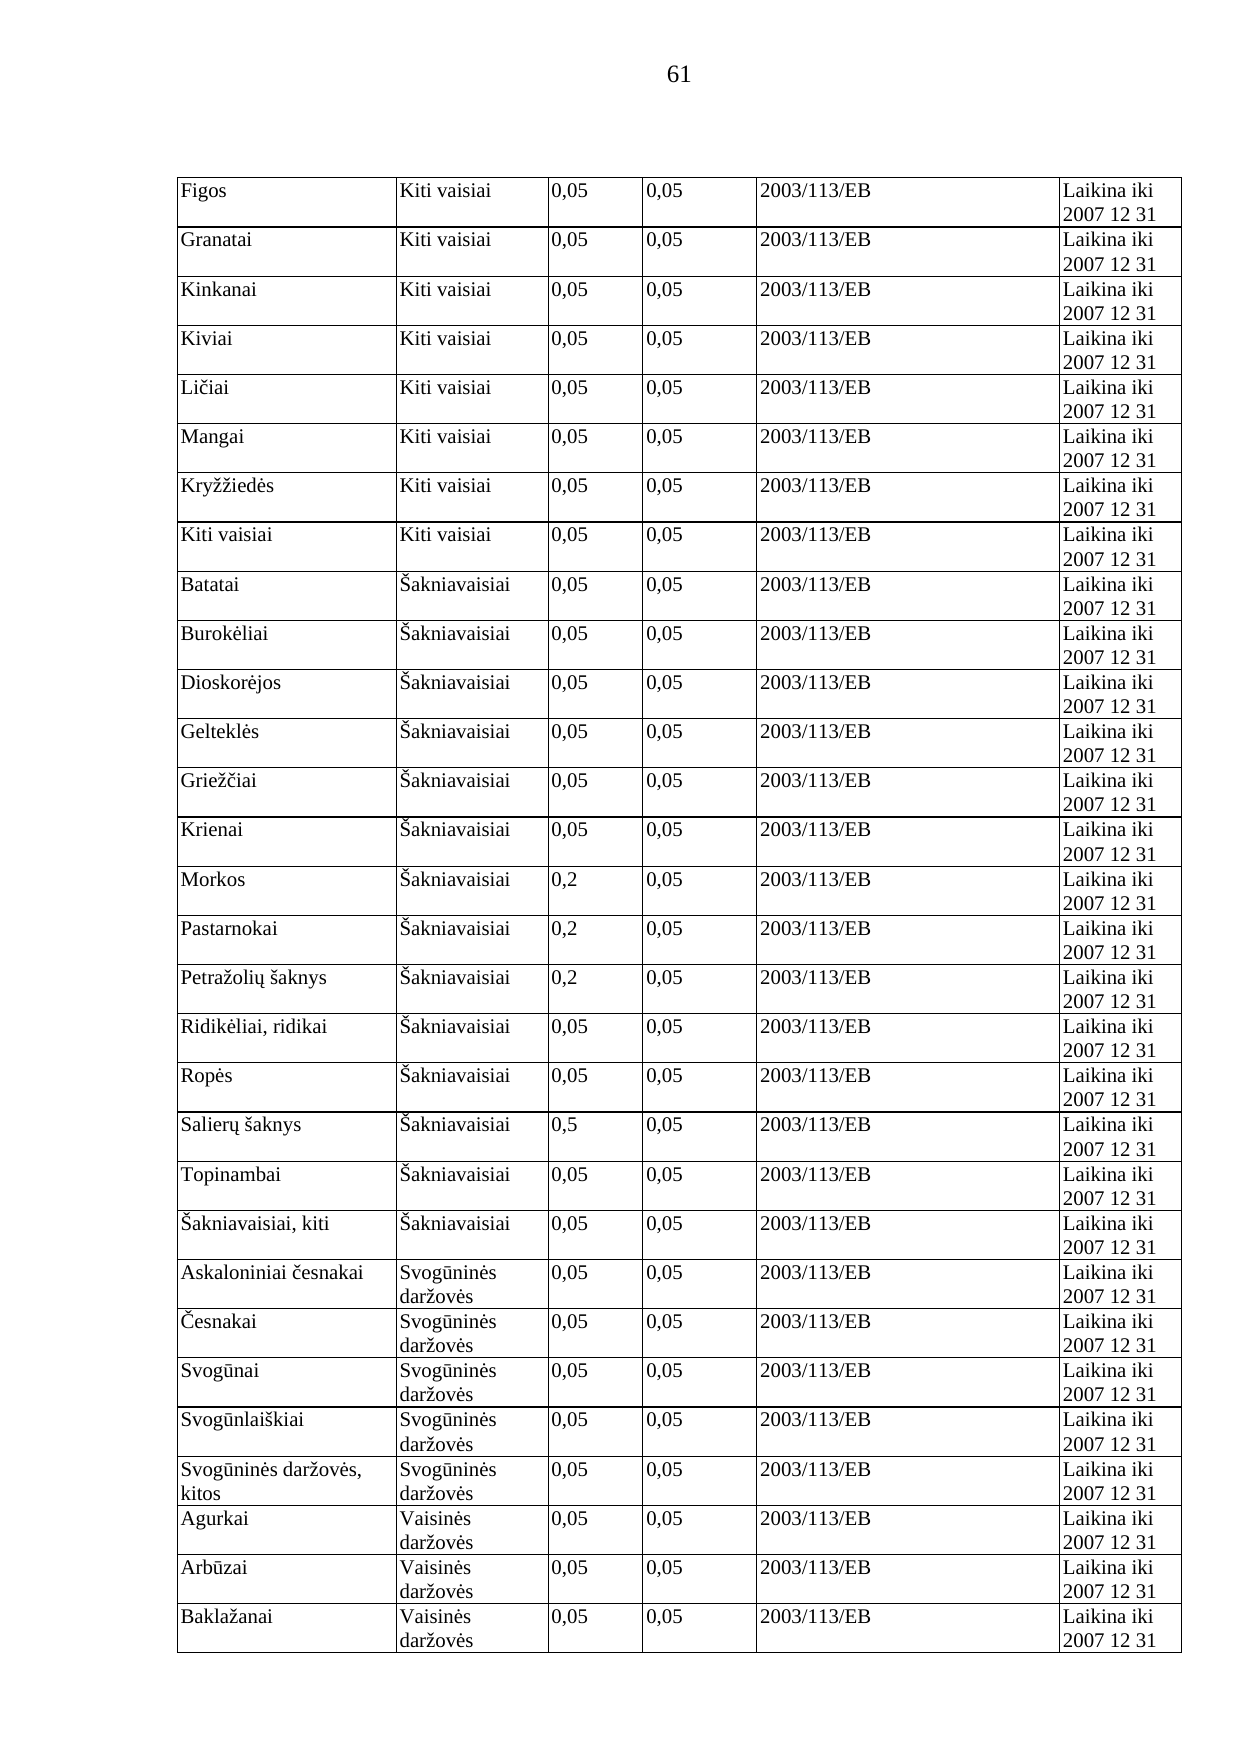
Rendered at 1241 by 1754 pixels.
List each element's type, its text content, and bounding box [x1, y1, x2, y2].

table_cell 0,05 [643, 178, 756, 226]
table_cell 0,05 [643, 1211, 756, 1259]
table_cell 0,05 [643, 818, 756, 866]
table_cell Svogūninės daržovės [397, 1457, 548, 1505]
table_cell Šakniavaisiai [397, 621, 548, 669]
table_cell 0,05 [643, 228, 756, 276]
table_cell Laikina iki 2007 12 31 [1060, 1260, 1181, 1308]
table_cell Griežčiai [178, 768, 396, 816]
table_cell 2003/113/EB [757, 1358, 1059, 1406]
table_cell Kryžžiedės [178, 473, 396, 521]
table_cell Laikina iki 2007 12 31 [1060, 228, 1181, 276]
table_cell Laikina iki 2007 12 31 [1060, 867, 1181, 915]
table_cell 2003/113/EB [757, 1604, 1059, 1652]
table_cell 0,05 [549, 1555, 642, 1603]
table_cell 0,05 [643, 768, 756, 816]
table_cell 0,05 [643, 1457, 756, 1505]
table_cell Kiti vaisiai [397, 178, 548, 226]
table_cell 2003/113/EB [757, 375, 1059, 423]
table_cell 0,05 [549, 670, 642, 718]
table_cell 2003/113/EB [757, 473, 1059, 521]
table_cell Šakniavaisiai [397, 1063, 548, 1111]
table_cell Askaloniniai česnakai [178, 1260, 396, 1308]
table_cell Ropės [178, 1063, 396, 1111]
table_cell 0,05 [549, 818, 642, 866]
table_cell Šakniavaisiai [397, 719, 548, 767]
table_cell 0,05 [643, 1604, 756, 1652]
table_cell Šakniavaisiai [397, 670, 548, 718]
table_cell 2003/113/EB [757, 1457, 1059, 1505]
table_cell 0,05 [643, 965, 756, 1013]
table_cell Laikina iki 2007 12 31 [1060, 1063, 1181, 1111]
table_cell 0,5 [549, 1113, 642, 1161]
table_cell 2003/113/EB [757, 572, 1059, 620]
table_cell 0,05 [643, 867, 756, 915]
table_cell Krienai [178, 818, 396, 866]
table_cell Svogūnai [178, 1358, 396, 1406]
table_cell Laikina iki 2007 12 31 [1060, 277, 1181, 325]
table_cell 0,05 [549, 228, 642, 276]
table_cell Kiti vaisiai [178, 523, 396, 571]
table_cell 2003/113/EB [757, 228, 1059, 276]
table_cell 0,2 [549, 867, 642, 915]
table_cell Laikina iki 2007 12 31 [1060, 818, 1181, 866]
table_cell Kiti vaisiai [397, 277, 548, 325]
table_cell Kiviai [178, 326, 396, 374]
table_cell Šakniavaisiai [397, 1162, 548, 1210]
table_cell 2003/113/EB [757, 867, 1059, 915]
table_cell 0,05 [643, 1408, 756, 1456]
table_cell 0,05 [549, 1162, 642, 1210]
table_cell Šakniavaisiai [397, 965, 548, 1013]
table_cell Figos [178, 178, 396, 226]
table_cell 0,05 [643, 523, 756, 571]
table_cell 0,05 [643, 1113, 756, 1161]
table_cell Laikina iki 2007 12 31 [1060, 178, 1181, 226]
table_cell 0,05 [643, 326, 756, 374]
table_cell 0,05 [643, 621, 756, 669]
table_cell 0,05 [549, 1358, 642, 1406]
table_cell 2003/113/EB [757, 1506, 1059, 1554]
table_cell 0,05 [549, 1260, 642, 1308]
table_cell Kiti vaisiai [397, 424, 548, 472]
table_cell 0,05 [549, 1506, 642, 1554]
table_cell 2003/113/EB [757, 1408, 1059, 1456]
table_cell 0,05 [643, 1162, 756, 1210]
table_cell Laikina iki 2007 12 31 [1060, 1457, 1181, 1505]
table_cell Arbūzai [178, 1555, 396, 1603]
table_cell 0,05 [643, 375, 756, 423]
table_cell 0,05 [643, 1309, 756, 1357]
table_cell 0,05 [643, 719, 756, 767]
table_cell Pastarnokai [178, 916, 396, 964]
table_cell 0,05 [549, 1604, 642, 1652]
table_cell 2003/113/EB [757, 1162, 1059, 1210]
table_cell 0,05 [643, 1555, 756, 1603]
table_cell 2003/113/EB [757, 326, 1059, 374]
table_cell 0,2 [549, 916, 642, 964]
table_cell 0,05 [549, 621, 642, 669]
table_cell Svogūnlaiškiai [178, 1408, 396, 1456]
table_cell 2003/113/EB [757, 424, 1059, 472]
table_cell 0,05 [549, 523, 642, 571]
table_cell 0,05 [643, 670, 756, 718]
table_cell Laikina iki 2007 12 31 [1060, 916, 1181, 964]
table_cell 0,05 [549, 277, 642, 325]
table_cell Burokėliai [178, 621, 396, 669]
table_cell 2003/113/EB [757, 768, 1059, 816]
table_cell Šakniavaisiai [397, 867, 548, 915]
table_cell Laikina iki 2007 12 31 [1060, 1408, 1181, 1456]
table_cell 2003/113/EB [757, 523, 1059, 571]
table_cell 0,05 [549, 572, 642, 620]
table_cell Šakniavaisiai [397, 1211, 548, 1259]
table_cell Laikina iki 2007 12 31 [1060, 670, 1181, 718]
table_cell Svogūninės daržovės [397, 1358, 548, 1406]
table_cell 0,05 [549, 1014, 642, 1062]
table_cell Laikina iki 2007 12 31 [1060, 424, 1181, 472]
table_cell Ridikėliai, ridikai [178, 1014, 396, 1062]
table_cell Laikina iki 2007 12 31 [1060, 473, 1181, 521]
table_cell 0,05 [549, 1408, 642, 1456]
table_cell 2003/113/EB [757, 1555, 1059, 1603]
table_cell Baklažanai [178, 1604, 396, 1652]
table_cell 0,05 [549, 1063, 642, 1111]
table_cell 0,05 [549, 1211, 642, 1259]
table_cell 0,05 [549, 375, 642, 423]
table_cell Laikina iki 2007 12 31 [1060, 326, 1181, 374]
table_cell 2003/113/EB [757, 178, 1059, 226]
table_cell Laikina iki 2007 12 31 [1060, 1113, 1181, 1161]
table_cell 2003/113/EB [757, 1063, 1059, 1111]
table_cell Laikina iki 2007 12 31 [1060, 1358, 1181, 1406]
table_cell Laikina iki 2007 12 31 [1060, 621, 1181, 669]
table_cell Laikina iki 2007 12 31 [1060, 1014, 1181, 1062]
table_cell Laikina iki 2007 12 31 [1060, 965, 1181, 1013]
table_cell Šakniavaisiai [397, 1113, 548, 1161]
table_cell 2003/113/EB [757, 621, 1059, 669]
table_cell 0,05 [549, 178, 642, 226]
table_cell 2003/113/EB [757, 818, 1059, 866]
table_cell 2003/113/EB [757, 719, 1059, 767]
table_cell Laikina iki 2007 12 31 [1060, 768, 1181, 816]
table_cell 2003/113/EB [757, 277, 1059, 325]
table_cell Šakniavaisiai [397, 916, 548, 964]
table_cell 0,05 [549, 424, 642, 472]
table_cell Laikina iki 2007 12 31 [1060, 1309, 1181, 1357]
table_cell Morkos [178, 867, 396, 915]
table_cell Svogūninės daržovės [397, 1260, 548, 1308]
table_cell Vaisinės daržovės [397, 1555, 548, 1603]
table_cell Granatai [178, 228, 396, 276]
table_cell Laikina iki 2007 12 31 [1060, 523, 1181, 571]
table_cell 2003/113/EB [757, 916, 1059, 964]
table_cell Svogūninės daržovės, kitos [178, 1457, 396, 1505]
table_cell 0,05 [643, 1063, 756, 1111]
table_cell Laikina iki 2007 12 31 [1060, 719, 1181, 767]
table_cell Šakniavaisiai [397, 572, 548, 620]
table_cell Laikina iki 2007 12 31 [1060, 1211, 1181, 1259]
table_cell 2003/113/EB [757, 1211, 1059, 1259]
table_cell 2003/113/EB [757, 1260, 1059, 1308]
table_cell 0,05 [549, 473, 642, 521]
table_cell Laikina iki 2007 12 31 [1060, 1162, 1181, 1210]
table_cell Svogūninės daržovės [397, 1309, 548, 1357]
table_cell Vaisinės daržovės [397, 1604, 548, 1652]
table_cell Dioskorėjos [178, 670, 396, 718]
table_cell Laikina iki 2007 12 31 [1060, 375, 1181, 423]
table_cell Laikina iki 2007 12 31 [1060, 1506, 1181, 1554]
table_cell Svogūninės daržovės [397, 1408, 548, 1456]
table_cell 0,05 [643, 1506, 756, 1554]
table_cell Česnakai [178, 1309, 396, 1357]
table_cell Kiti vaisiai [397, 326, 548, 374]
table_cell Agurkai [178, 1506, 396, 1554]
table_cell 0,05 [549, 719, 642, 767]
table_cell Kiti vaisiai [397, 375, 548, 423]
table_cell Vaisinės daržovės [397, 1506, 548, 1554]
table_cell Šakniavaisiai [397, 1014, 548, 1062]
table_cell Kinkanai [178, 277, 396, 325]
table_cell 0,05 [549, 1309, 642, 1357]
table_cell Ličiai [178, 375, 396, 423]
table_cell Batatai [178, 572, 396, 620]
table_cell 0,05 [643, 1260, 756, 1308]
table_cell 0,05 [549, 768, 642, 816]
table_cell 0,2 [549, 965, 642, 1013]
table_cell 2003/113/EB [757, 965, 1059, 1013]
table_cell 0,05 [643, 1358, 756, 1406]
table_cell 2003/113/EB [757, 1014, 1059, 1062]
table_cell Salierų šaknys [178, 1113, 396, 1161]
table_cell Petražolių šaknys [178, 965, 396, 1013]
table_cell 2003/113/EB [757, 1113, 1059, 1161]
table_cell Mangai [178, 424, 396, 472]
table_cell 0,05 [643, 1014, 756, 1062]
table_cell 0,05 [643, 473, 756, 521]
table_cell Kiti vaisiai [397, 473, 548, 521]
table_cell Kiti vaisiai [397, 523, 548, 571]
table_cell Šakniavaisiai, kiti [178, 1211, 396, 1259]
table_cell 2003/113/EB [757, 1309, 1059, 1357]
table_cell 0,05 [549, 1457, 642, 1505]
table_cell Kiti vaisiai [397, 228, 548, 276]
table_cell 0,05 [643, 277, 756, 325]
table_cell Laikina iki 2007 12 31 [1060, 1604, 1181, 1652]
table_cell Topinambai [178, 1162, 396, 1210]
table_cell Šakniavaisiai [397, 818, 548, 866]
table_cell 0,05 [643, 572, 756, 620]
table_cell Gelteklės [178, 719, 396, 767]
table_cell 0,05 [643, 424, 756, 472]
table_cell 2003/113/EB [757, 670, 1059, 718]
table_cell 0,05 [549, 326, 642, 374]
table_cell Šakniavaisiai [397, 768, 548, 816]
table_cell 0,05 [643, 916, 756, 964]
table_cell Laikina iki 2007 12 31 [1060, 1555, 1181, 1603]
table_cell Laikina iki 2007 12 31 [1060, 572, 1181, 620]
